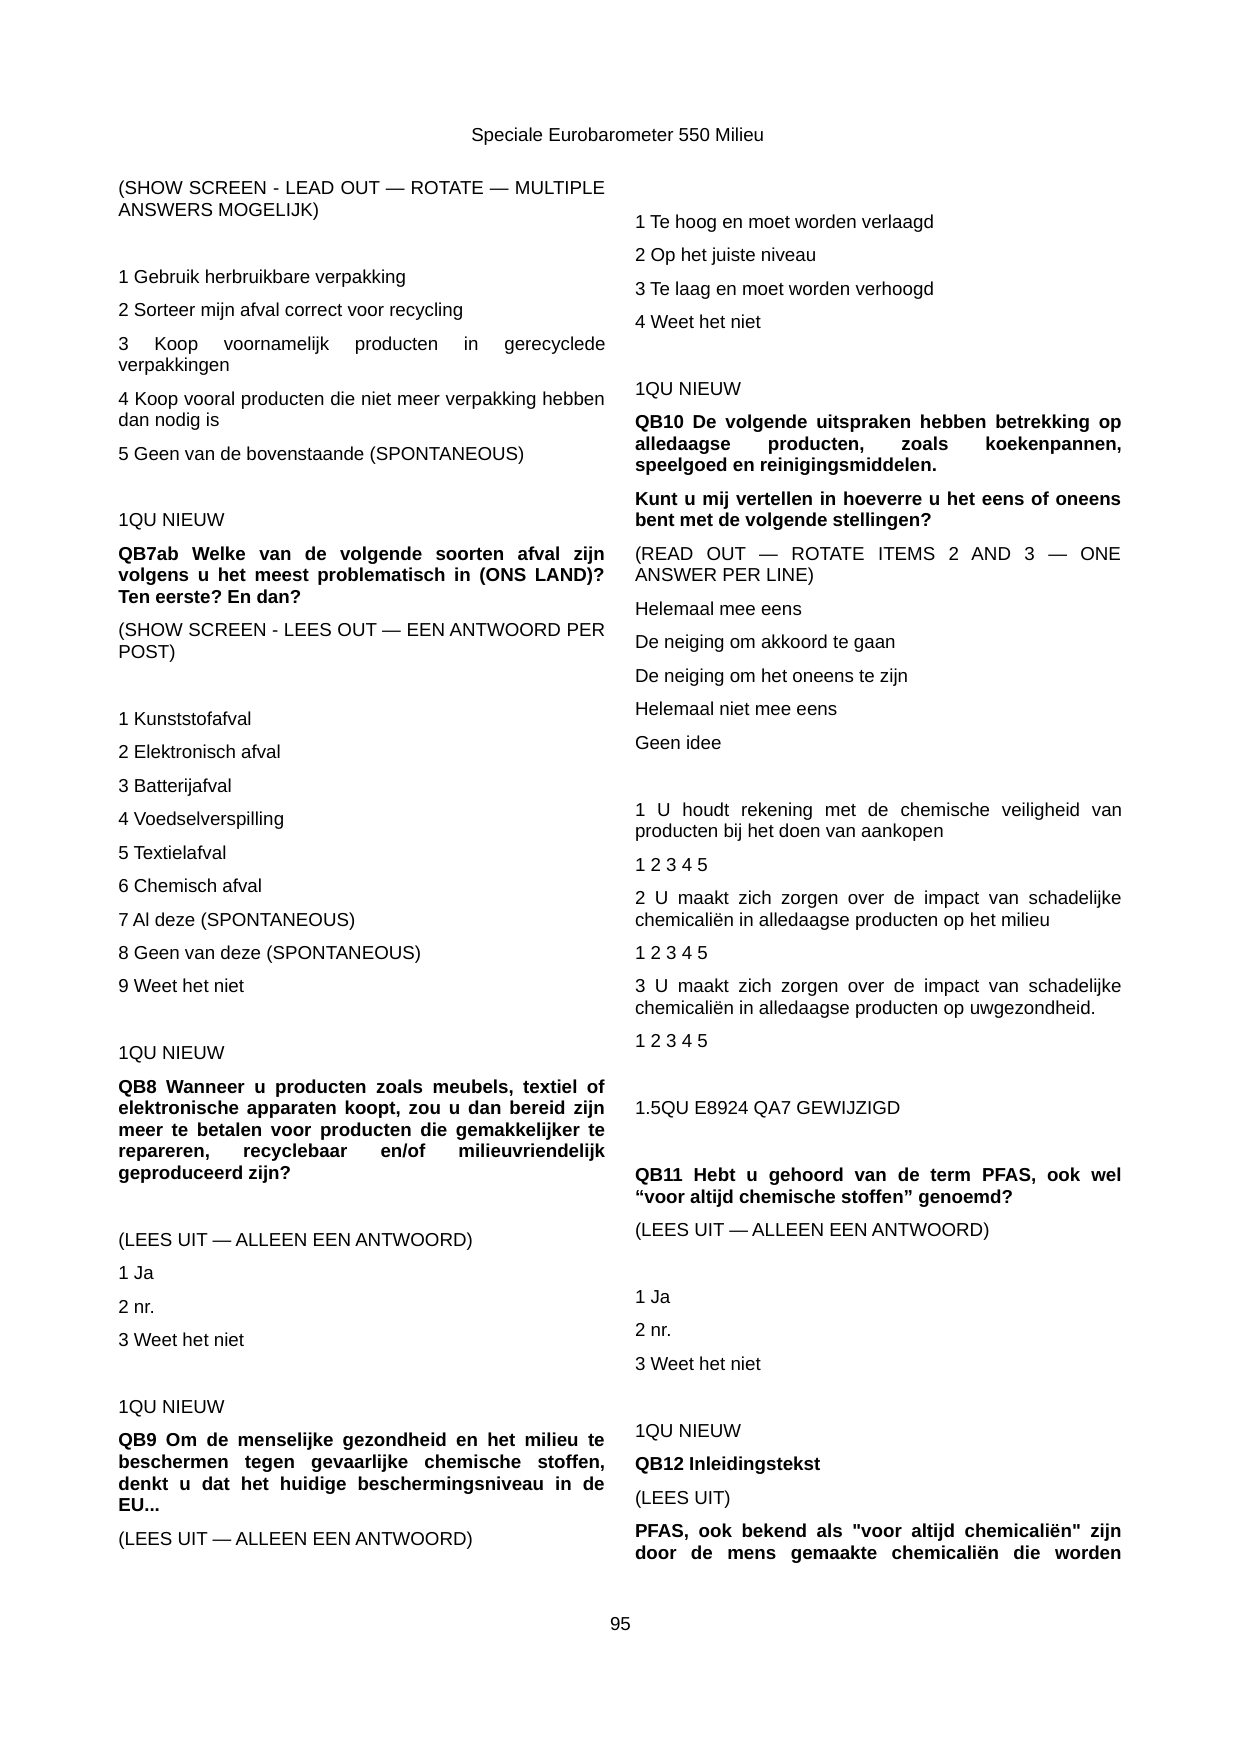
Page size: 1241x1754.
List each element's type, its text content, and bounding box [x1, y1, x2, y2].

text 1 2 3 4 5 [635, 1030, 1122, 1052]
text Helemaal mee eens [635, 598, 1122, 619]
text QB8 Wanneer u producten zoals meubels, textiel of elektronische apparaten koopt, zou u dan bereid zijn meer te betalen voor producten die gemakkelijker te repareren, recyclebaar en/of milieuvriendelijk geproduceerd zijn? [118, 1076, 605, 1183]
text 2 Op het juiste niveau [635, 244, 1122, 266]
text 1QU NIEUW [635, 1419, 1122, 1441]
text QB7ab Welke van de volgende soorten afval zijn volgens u het meest problematisch in (ONS LAND)? Ten eerste? En dan? [118, 543, 605, 607]
text 2 nr. [118, 1296, 605, 1317]
text De neiging om het oneens te zijn [635, 664, 1122, 686]
text 1 Ja [118, 1262, 605, 1284]
text 3 Weet het niet [118, 1329, 605, 1351]
text 1 Te hoog en moet worden verlaagd [635, 211, 1122, 232]
text (LEES UIT — ALLEEN EEN ANTWOORD) [118, 1229, 605, 1250]
text Geen idee [635, 731, 1122, 753]
text 1 2 3 4 5 [635, 942, 1122, 963]
text 3 Te laag en moet worden verhoogd [635, 277, 1122, 299]
text 5 Geen van de bovenstaande (SPONTANEOUS) [118, 442, 605, 464]
text De neiging om akkoord te gaan [635, 631, 1122, 653]
text 4 Voedselverspilling [118, 808, 605, 829]
text (READ OUT — ROTATE ITEMS 2 AND 3 — ONE ANSWER PER LINE) [635, 543, 1122, 586]
text 9 Weet het niet [118, 975, 605, 997]
text 1QU NIEUW [635, 378, 1122, 399]
text 8 Geen van deze (SPONTANEOUS) [118, 942, 605, 963]
text 1 Ja [635, 1286, 1122, 1307]
text 3 Koop voornamelijk producten in gerecyclede verpakkingen [118, 332, 605, 376]
text 2 Elektronisch afval [118, 741, 605, 763]
text QB11 Hebt u gehoord van de term PFAS, ook wel “voor altijd chemische stoffen” genoemd? [635, 1164, 1122, 1207]
text Kunt u mij vertellen in hoeverre u het eens of oneens bent met de volgende stellingen? [635, 488, 1122, 531]
text 7 Al deze (SPONTANEOUS) [118, 908, 605, 930]
text (LEES UIT — ALLEEN EEN ANTWOORD) [118, 1527, 605, 1549]
text 1 Gebruik herbruikbare verpakking [118, 266, 605, 287]
text 4 Weet het niet [635, 311, 1122, 332]
text 4 Koop vooral producten die niet meer verpakking hebben dan nodig is [118, 387, 605, 431]
text 3 Weet het niet [635, 1353, 1122, 1374]
text 1 Kunststofafval [118, 708, 605, 729]
text 3 Batterijafval [118, 774, 605, 796]
text (LEES UIT) [635, 1486, 1122, 1508]
text 1QU NIEUW [118, 1396, 605, 1417]
text 2 Sorteer mijn afval correct voor recycling [118, 299, 605, 321]
text 1 U houdt rekening met de chemische veiligheid van producten bij het doen van aankopen [635, 798, 1122, 841]
text 3 U maakt zich zorgen over de impact van schadelijke chemicaliën in alledaagse producten op uwgezondheid. [635, 975, 1122, 1018]
text 6 Chemisch afval [118, 875, 605, 896]
text 1QU NIEUW [118, 1042, 605, 1064]
text PFAS, ook bekend als "voor altijd chemicaliën" zijn door de mens gemaakte chemicaliën die worden [635, 1520, 1122, 1563]
text (SHOW SCREEN - LEAD OUT — ROTATE — MULTIPLE ANSWERS MOGELIJK) [118, 177, 605, 220]
text QB10 De volgende uitspraken hebben betrekking op alledaagse producten, zoals koekenpannen, speelgoed en reinigingsmiddelen. [635, 411, 1122, 476]
text (SHOW SCREEN - LEES OUT — EEN ANTWOORD PER POST) [118, 619, 605, 662]
text Helemaal niet mee eens [635, 698, 1122, 719]
text 2 U maakt zich zorgen over de impact van schadelijke chemicaliën in alledaagse producten op het milieu [635, 887, 1122, 930]
text 5 Textielafval [118, 841, 605, 863]
text QB9 Om de menselijke gezondheid en het milieu te beschermen tegen gevaarlijke chemische stoffen, denkt u dat het huidige beschermingsniveau in de EU... [118, 1429, 605, 1516]
text 1 2 3 4 5 [635, 853, 1122, 875]
text 1.5QU E8924 QA7 GEWIJZIGD [635, 1097, 1122, 1119]
text (LEES UIT — ALLEEN EEN ANTWOORD) [635, 1219, 1122, 1241]
text 1QU NIEUW [118, 509, 605, 531]
text QB12 Inleidingstekst [635, 1453, 1122, 1474]
text 2 nr. [635, 1319, 1122, 1341]
